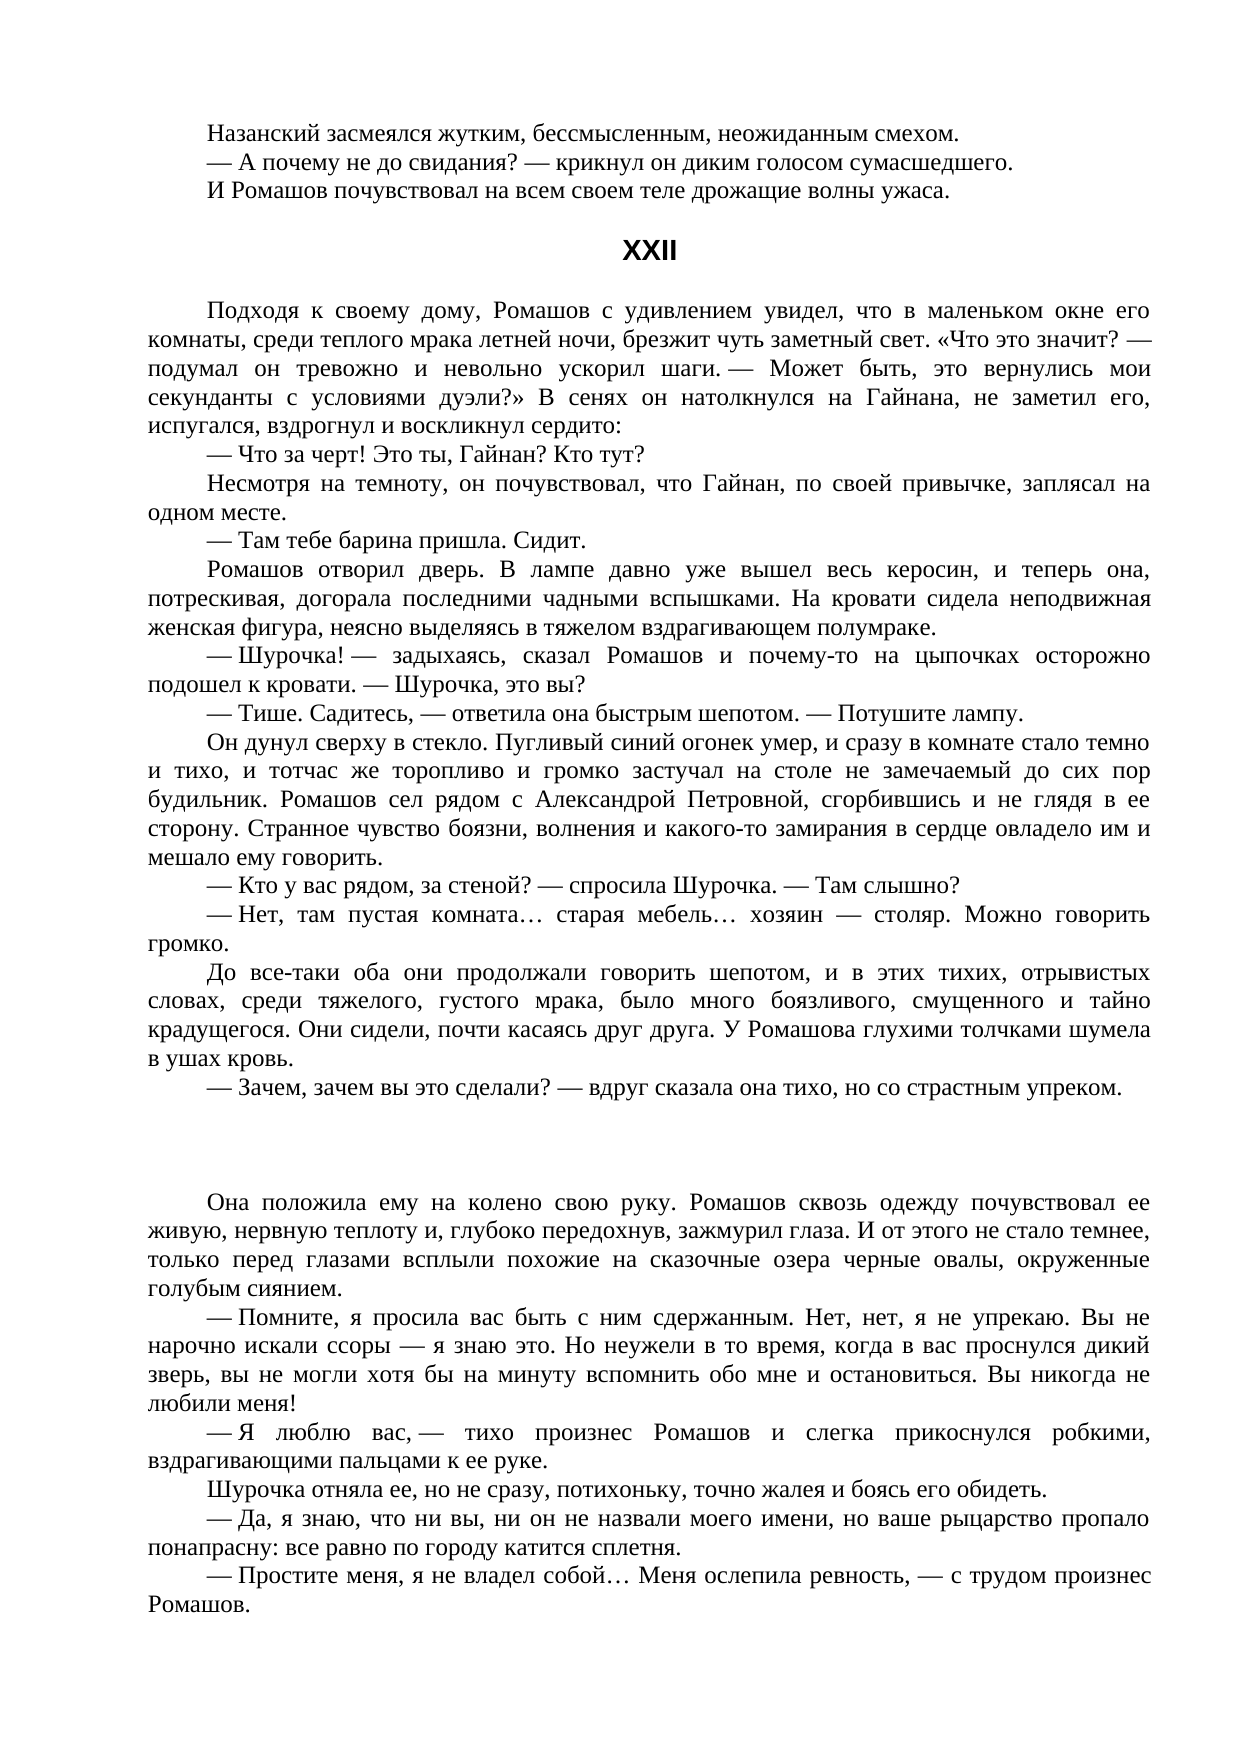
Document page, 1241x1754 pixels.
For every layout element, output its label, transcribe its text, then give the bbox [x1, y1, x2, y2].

text — Что за черт! Это ты, Гайнан? Кто тут? [148, 439, 1152, 468]
text — А почему не до свидания? — крикнул он диким голосом сумасшедшего. [148, 147, 1152, 176]
text Назанский засмеялся жутким, бессмысленным, неожиданным смехом. [148, 118, 1152, 147]
text — Простите меня, я не владел собой… Меня ослепила ревность, — с трудом произнес Ромашов. [148, 1560, 1152, 1618]
text Она положила ему на колено свою руку. Ромашов сквозь одежду почувствовал ее живую, нервную теплоту и, глубоко передохнув, зажмурил глаза. И от этого не стало темнее, только перед глазами всплыли похожие на сказочные озера черные овалы, окруженные голубым сиянием. [148, 1187, 1152, 1302]
text — Кто у вас рядом, за стеной? — спросила Шурочка. — Там слышно? [148, 870, 1152, 899]
subtitle XXII [148, 233, 1152, 267]
text И Ромашов почувствовал на всем своем теле дрожащие волны ужаса. [148, 176, 1152, 204]
text До все-таки оба они продолжали говорить шепотом, и в этих тихих, отрывистых словах, среди тяжелого, густого мрака, было много боязливого, смущенного и тайно крадущегося. Они сидели, почти касаясь друг друга. У Ромашова глухими толчками шумела в ушах кровь. [148, 957, 1152, 1072]
text Несмотря на темноту, он почувствовал, что Гайнан, по своей привычке, заплясал на одном месте. [148, 468, 1152, 525]
text — Там тебе барина пришла. Сидит. [148, 525, 1152, 554]
text Ромашов отворил дверь. В лампе давно уже вышел весь керосин, и теперь она, потрескивая, догорала последними чадными вспышками. На кровати сидела неподвижная женская фигура, неясно выделяясь в тяжелом вздрагивающем полумраке. [148, 554, 1152, 640]
text — Нет, там пустая комната… старая мебель… хозяин — столяр. Можно говорить громко. [148, 899, 1152, 957]
text Шурочка отняла ее, но не сразу, потихоньку, точно жалея и боясь его обидеть. [148, 1474, 1152, 1503]
text — Зачем, зачем вы это сделали? — вдруг сказала она тихо, но со страстным упреком. [148, 1072, 1152, 1100]
text — Помните, я просила вас быть с ним сдержанным. Нет, нет, я не упрекаю. Вы не нарочно искали ссоры — я знаю это. Но неужели в то время, когда в вас проснулся дикий зверь, вы не могли хотя бы на минуту вспомнить обо мне и остановиться. Вы никогда не любили меня! [148, 1302, 1152, 1417]
text Подходя к своему дому, Ромашов с удивлением увидел, что в маленьком окне его комнаты, среди теплого мрака летней ночи, брезжит чуть заметный свет. «Что это значит? — подумал он тревожно и невольно ускорил шаги. — Может быть, это вернулись мои секунданты с условиями дуэли?» В сенях он натолкнулся на Гайнана, не заметил его, испугался, вздрогнул и воскликнул сердито: [148, 295, 1152, 439]
text Он дунул сверху в стекло. Пугливый синий огонек умер, и сразу в комнате стало темно и тихо, и тотчас же торопливо и громко застучал на столе не замечаемый до сих пор будильник. Ромашов сел рядом с Александрой Петровной, сгорбившись и не глядя в ее сторону. Странное чувство боязни, волнения и какого-то замирания в сердце овладело им и мешало ему говорить. [148, 727, 1152, 870]
text — Да, я знаю, что ни вы, ни он не назвали моего имени, но ваше рыцарство пропало понапрасну: все равно по городу катится сплетня. [148, 1503, 1152, 1560]
text — Я люблю вас, — тихо произнес Ромашов и слегка прикоснулся робкими, вздрагивающими пальцами к ее руке. [148, 1417, 1152, 1474]
text — Шурочка! — задыхаясь, сказал Ромашов и почему-то на цыпочках осторожно подошел к кровати. — Шурочка, это вы? [148, 640, 1152, 698]
text — Тише. Садитесь, — ответила она быстрым шепотом. — Потушите лампу. [148, 698, 1152, 727]
